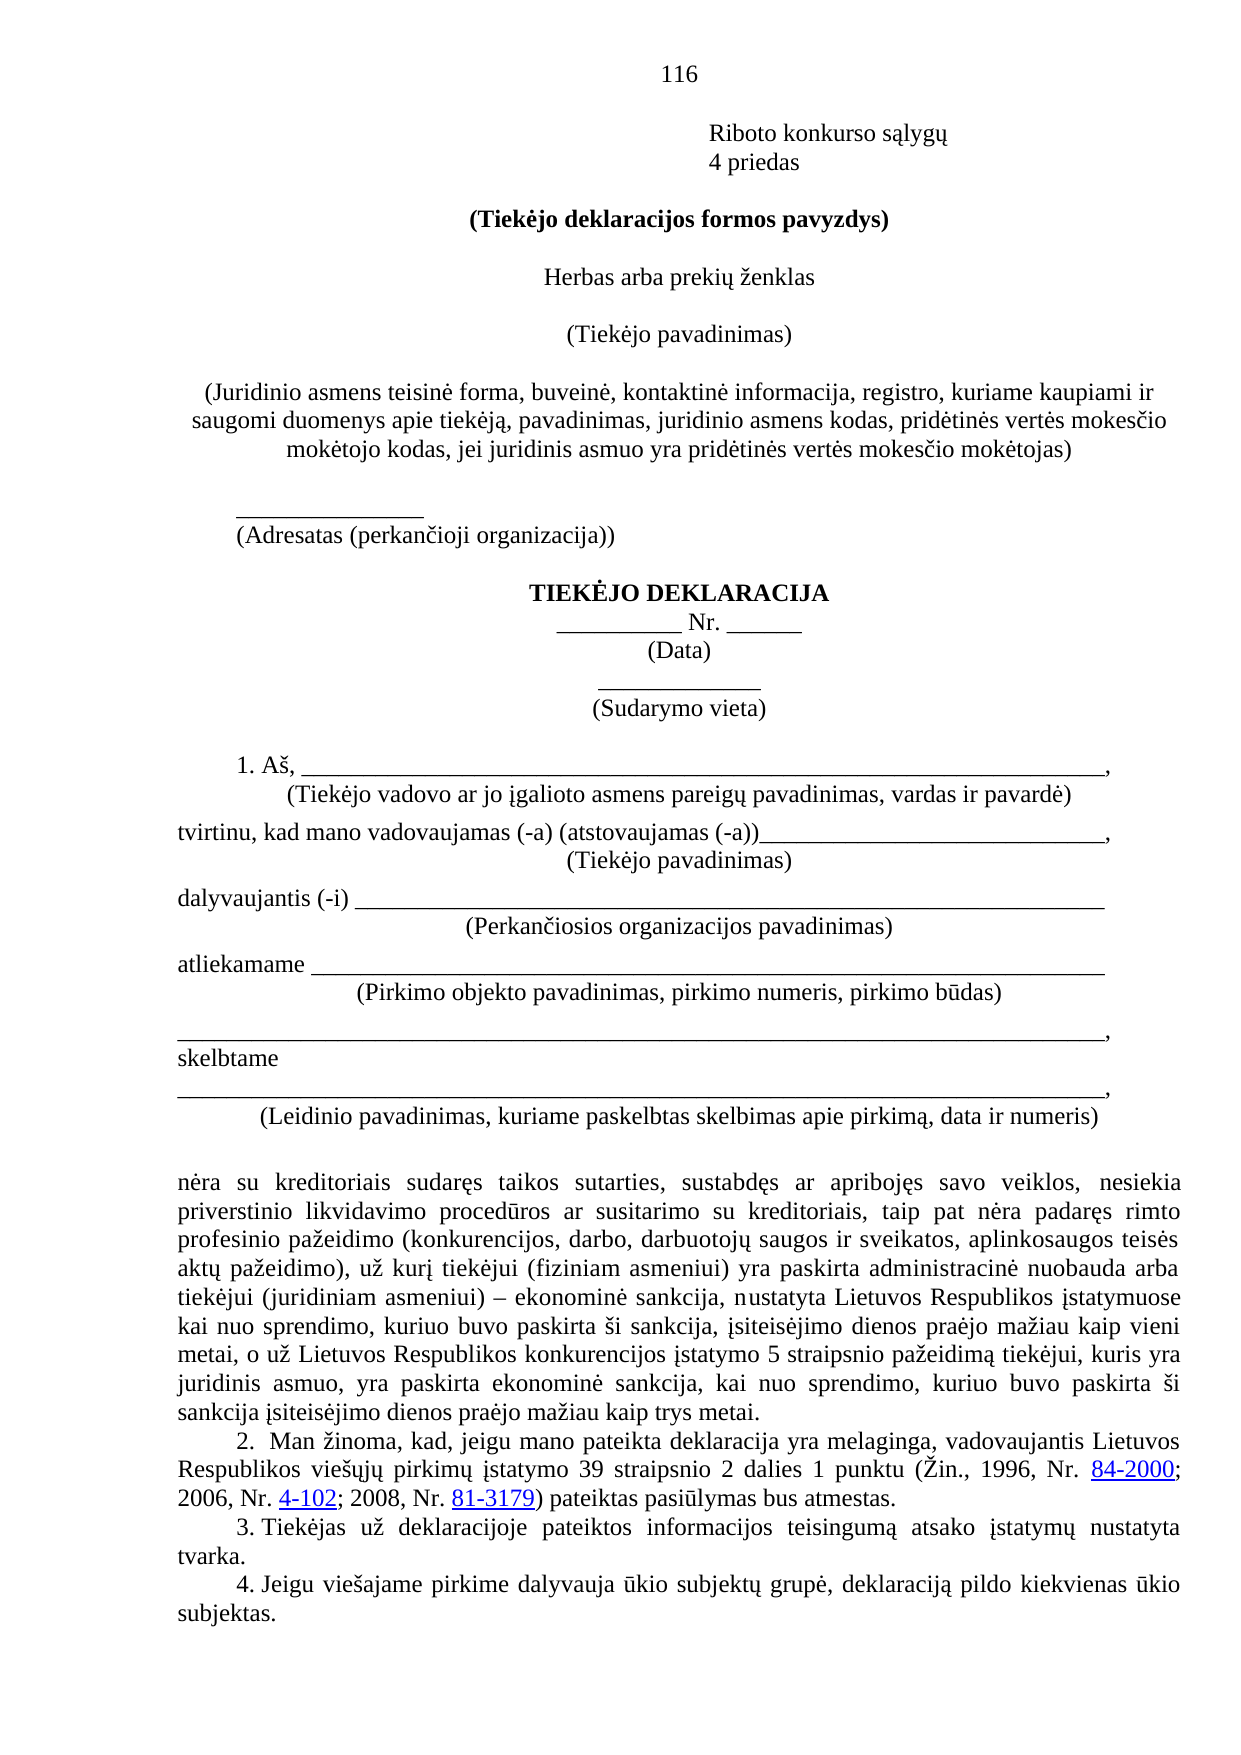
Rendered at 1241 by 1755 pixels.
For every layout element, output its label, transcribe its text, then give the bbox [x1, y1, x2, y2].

text 4 priedas [177, 147, 1181, 176]
text _____________ [177, 664, 1181, 693]
text (Tiekėjo pavadinimas) [177, 319, 1181, 348]
text (Tiekėjo pavadinimas) [177, 845, 1181, 883]
text _______________ [177, 492, 1181, 521]
text atliekamame [177, 949, 1181, 977]
text __________ Nr. ______ [177, 607, 1181, 636]
text 3. Tiekėjas už deklaracijoje pateiktos informacijos teisingumą atsako įstatymų nustatyta tvarka. [177, 1512, 1181, 1569]
text _ , [177, 1015, 1181, 1043]
text (Adresatas (perkančioji organizacija)) [177, 521, 1181, 549]
text 4. Jeigu viešajame pirkime dalyvauja ūkio subjektų grupė, deklaraciją pildo kiekvienas ūkio subjektas. [177, 1569, 1181, 1627]
text (Juridinio asmens teisinė forma, buveinė, kontaktinė informacija, registro, kuriame kaupiami ir saugomi duomenys apie tiekėją, pavadinimas, juridinio asmens kodas, pridėtinės vertės mokesčio mokėtojo kodas, jei juridinis asmuo yra pridėtinės vertės mokesčio mokėtojas) [177, 377, 1181, 463]
text (Perkančiosios organizacijos pavadinimas) [177, 911, 1181, 949]
text (Leidinio pavadinimas, kuriame paskelbtas skelbimas apie pirkimą, data ir numeris) [177, 1101, 1181, 1138]
text (Tiekėjo deklaracijos formos pavyzdys) [177, 204, 1181, 233]
text (Data) [177, 636, 1181, 664]
text (Pirkimo objekto pavadinimas, pirkimo numeris, pirkimo būdas) [177, 977, 1181, 1015]
text 1. Aš, , [177, 751, 1181, 779]
text 2. Man žinoma, kad, jeigu mano pateikta deklaracija yra melaginga, vadovaujantis Lietuvos Respublikos viešųjų pirkimų įstatymo 39 straipsnio 2 dalies 1 punktu (Žin., 1996, Nr. 84-2000; 2006, Nr. 4-102; 2008, Nr. 81-3179) pateiktas pasiūlymas bus atmestas. [177, 1426, 1181, 1512]
text dalyvaujantis (-i) [177, 883, 1181, 911]
text tvirtinu, kad mano vadovaujamas (-a) (atstovaujamas (-a)) , [177, 817, 1181, 845]
text (Tiekėjo vadovo ar jo įgalioto asmens pareigų pavadinimas, vardas ir pavardė) [177, 779, 1181, 817]
text Riboto konkurso sąlygų [709, 118, 1181, 147]
text nėra su kreditoriais sudaręs taikos sutarties, sustabdęs ar apribojęs savo veiklos, nesiekia priverstinio likvidavimo procedūros ar susitarimo su kreditoriais, taip pat nėra padaręs rimto profesinio pažeidimo (konkurencijos, darbo, darbuotojų saugos ir sveikatos, aplinkosaugos teisės aktų pažeidimo), už kurį tiekėjui (fiziniam asmeniui) yra paskirta administracinė nuobauda arba tiekėjui (juridiniam asmeniui) – ekonominė sankcija, nustatyta Lietuvos Respublikos įstatymuose kai nuo sprendimo, kuriuo buvo paskirta ši sankcija, įsiteisėjimo dienos praėjo mažiau kaip vieni metai, o už Lietuvos Respublikos konkurencijos įstatymo 5 straipsnio pažeidimą tiekėjui, kuris yra juridinis asmuo, yra paskirta ekonominė sankcija, kai nuo sprendimo, kuriuo buvo paskirta ši sankcija įsiteisėjimo dienos praėjo mažiau kaip trys metai. [177, 1167, 1181, 1426]
text _ , [177, 1072, 1181, 1101]
text skelbtame [177, 1043, 1181, 1072]
text Herbas arba prekių ženklas [177, 262, 1181, 291]
text (Sudarymo vieta) [177, 693, 1181, 722]
text TIEKĖJO DEKLARACIJA [177, 578, 1181, 607]
